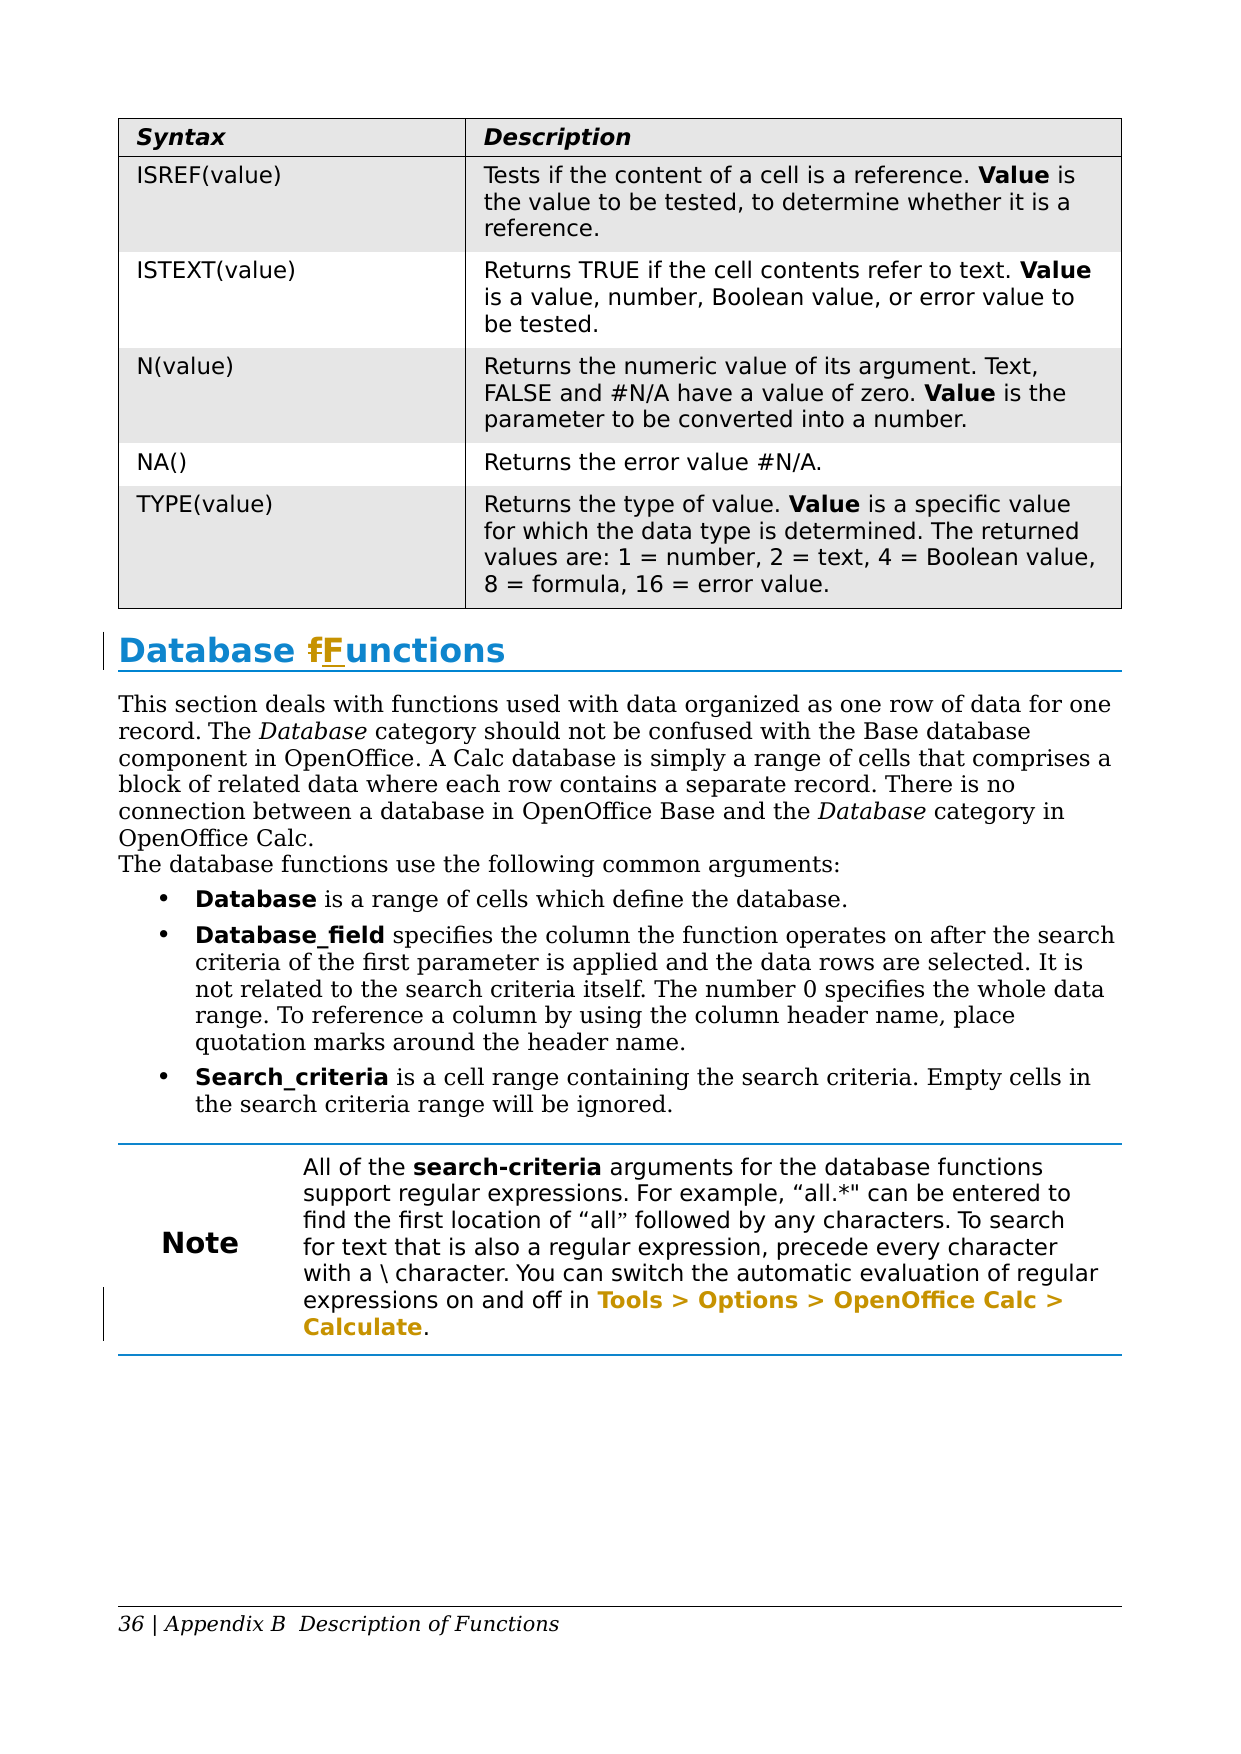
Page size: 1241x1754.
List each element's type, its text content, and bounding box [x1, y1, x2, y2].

list Database_field specifies the column the function operates on after the search criteria of the first parameter is applied and the data rows are selected. It is not related to the search criteria itself. The number 0 specifies the whole data range. To reference a column by using the column header name, place quotation marks around the header name. [156, 920, 1122, 1056]
table_cell Returns the numeric value of its argument. Text, FALSE and #N/A have a value of zero. Value is the parameter to be converted into a number. [466, 348, 1121, 443]
text This section deals with functions used with data organized as one row of data for one record. The Database category should not be confused with the Base database component in OpenOffice. A Calc database is simply a range of cells that comprises a block of related data where each row contains a separate record. There is no connection between a database in OpenOffice Base and the Database category in OpenOffice Calc. [118, 691, 1122, 851]
table_cell NA() [119, 443, 465, 486]
table_cell N(value) [119, 348, 465, 443]
table_cell Returns the error value #N/A. [466, 443, 1121, 486]
table_cell ISREF(value) [119, 157, 465, 252]
subtitle Database Functions [118, 632, 1122, 670]
list Database is a range of cells which define the database. [156, 884, 1122, 914]
table_header Note [118, 1145, 281, 1354]
table_cell Tests if the content of a cell is a reference. Value is the value to be tested, to determine whether it is a reference. [466, 157, 1121, 252]
table_cell Returns the type of value. Value is a specific value for which the data type is determined. The returned values are: 1 = number, 2 = text, 4 = Boolean value, 8 = formula, 16 = error value. [466, 486, 1121, 608]
table_cell TYPE(value) [119, 486, 465, 608]
table_header Description [466, 119, 1121, 156]
table_cell ISTEXT(value) [119, 252, 465, 348]
table_cell Returns TRUE if the cell contents refer to text. Value is a value, number, Boolean value, or error value to be tested. [466, 252, 1121, 348]
table_header Syntax [119, 119, 465, 156]
table_header All of the search-criteria arguments for the database functions support regular expressions. For example, “all.*" can be entered to find the first location of “all” followed by any characters. To search for text that is also a regular expression, precede every character with a \ character. You can switch the automatic evaluation of regular expressions on and off in Tools > Options > OpenOffice Calc > Calculate. [281, 1145, 1122, 1354]
list Search_criteria is a cell range containing the search criteria. Empty cells in the search criteria range will be ignored. [156, 1062, 1122, 1118]
list The database functions use the following common arguments: [118, 851, 1122, 878]
